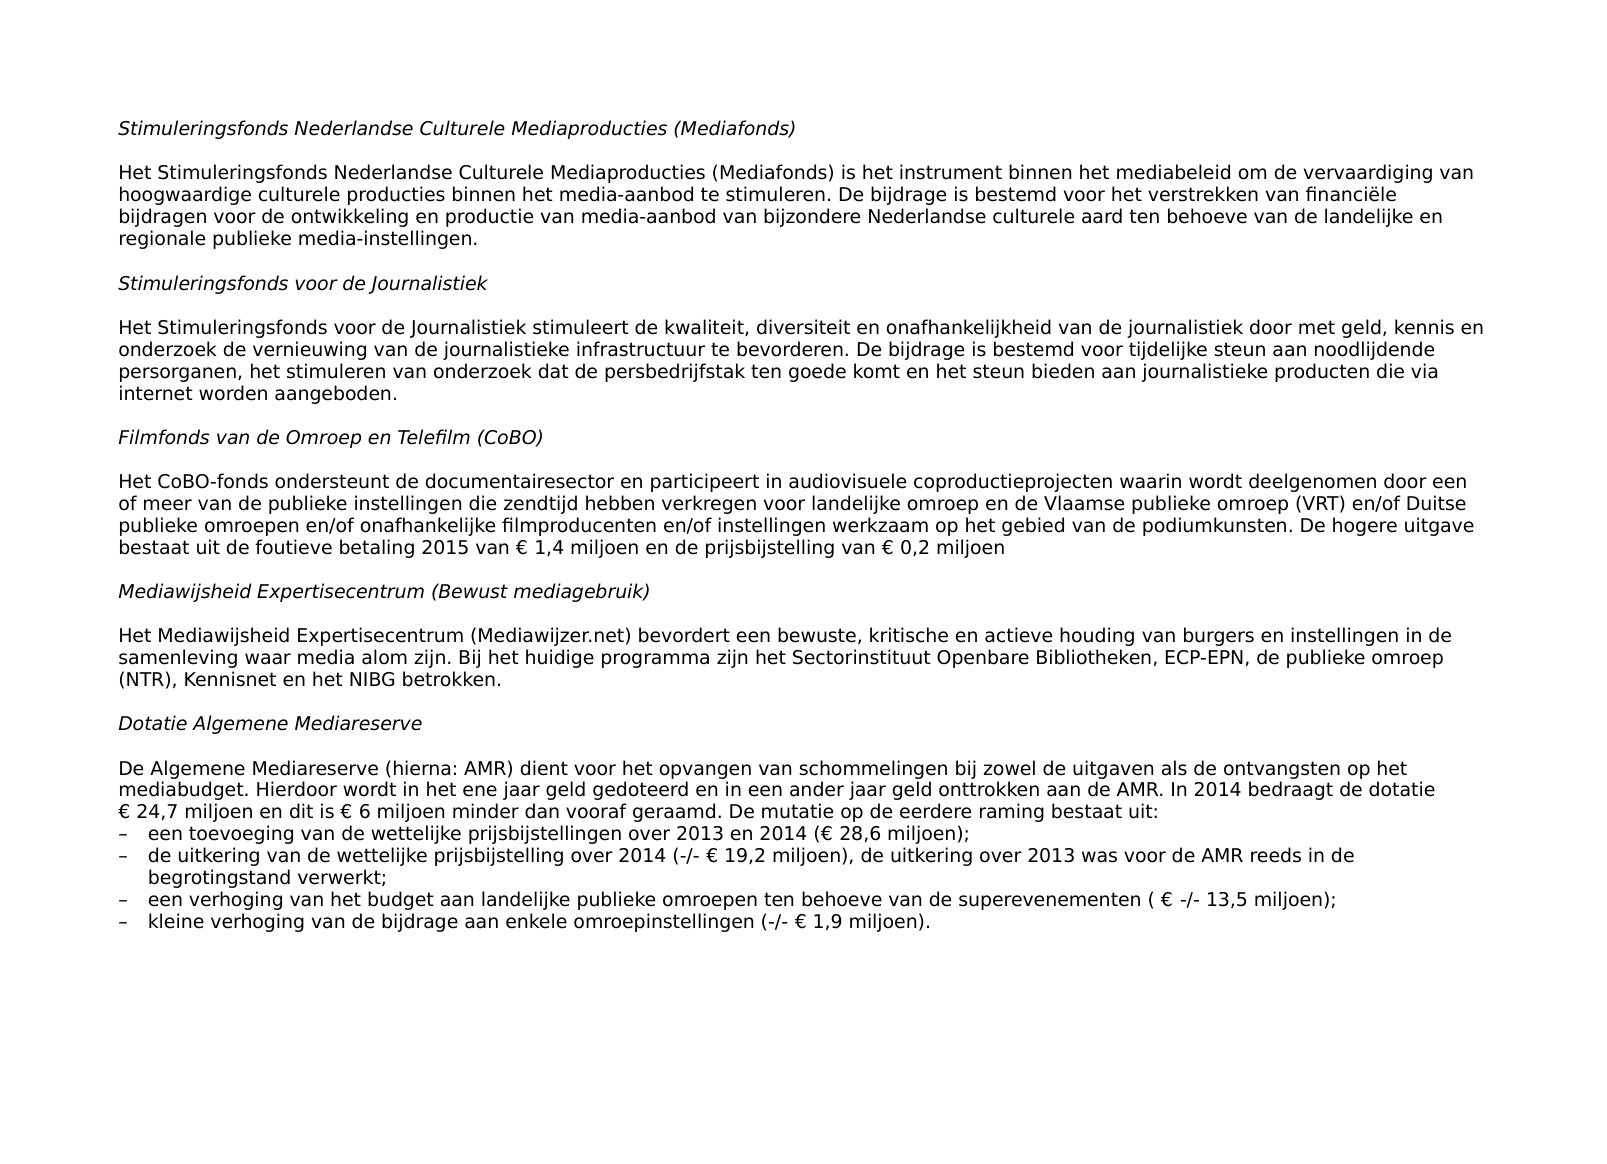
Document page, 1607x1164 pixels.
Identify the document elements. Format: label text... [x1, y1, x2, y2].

subtitle Filmfonds van de Omroep en Telefilm (CoBO) [118, 427, 1488, 449]
text Het Mediawijsheid Expertisecentrum (Mediawijzer.net) bevordert een bewuste, kritische en actieve houding van burgers en instellingen in de samenleving waar media alom zijn. Bij het huidige programma zijn het Sectorinstituut Openbare Bibliotheken, ECP-EPN, de publieke omroep (NTR), Kennisnet en het NIBG betrokken. [118, 625, 1488, 691]
subtitle Mediawijsheid Expertisecentrum (Bewust mediagebruik) [118, 581, 1488, 603]
text De Algemene Mediareserve (hierna: AMR) dient voor het opvangen van schommelingen bij zowel de uitgaven als de ontvangsten op het mediabudget. Hierdoor wordt in het ene jaar geld gedoteerd en in een ander jaar geld onttrokken aan de AMR. In 2014 bedraagt de dotatie € 24,7 miljoen en dit is € 6 miljoen minder dan vooraf geraamd. De mutatie op de eerdere raming bestaat uit: [118, 757, 1488, 823]
text – de uitkering van de wettelijke prijsbijstelling over 2014 (-/- € 19,2 miljoen), de uitkering over 2013 was voor de AMR reeds in de begrotingstand verwerkt; [118, 845, 1488, 889]
text – kleine verhoging van de bijdrage aan enkele omroepinstellingen (-/- € 1,9 miljoen). [118, 911, 1488, 933]
text Het Stimuleringsfonds voor de Journalistiek stimuleert de kwaliteit, diversiteit en onafhankelijkheid van de journalistiek door met geld, kennis en onderzoek de vernieuwing van de journalistieke infrastructuur te bevorderen. De bijdrage is bestemd voor tijdelijke steun aan noodlijdende persorganen, het stimuleren van onderzoek dat de persbedrijfstak ten goede komt en het steun bieden aan journalistieke producten die via internet worden aangeboden. [118, 317, 1488, 404]
subtitle Dotatie Algemene Mediareserve [118, 713, 1488, 735]
text Het CoBO-fonds ondersteunt de documentairesector en participeert in audiovisuele coproductieprojecten waarin wordt deelgenomen door een of meer van de publieke instellingen die zendtijd hebben verkregen voor landelijke omroep en de Vlaamse publieke omroep (VRT) en/of Duitse publieke omroepen en/of onafhankelijke filmproducenten en/of instellingen werkzaam op het gebied van de podiumkunsten. De hogere uitgave bestaat uit de foutieve betaling 2015 van € 1,4 miljoen en de prijsbijstelling van € 0,2 miljoen [118, 471, 1488, 559]
text Het Stimuleringsfonds Nederlandse Culturele Mediaproducties (Mediafonds) is het instrument binnen het mediabeleid om de vervaardiging van hoogwaardige culturele producties binnen het media-aanbod te stimuleren. De bijdrage is bestemd voor het verstrekken van financiële bijdragen voor de ontwikkeling en productie van media-aanbod van bijzondere Nederlandse culturele aard ten behoeve van de landelijke en regionale publieke media-instellingen. [118, 162, 1488, 250]
text – een toevoeging van de wettelijke prijsbijstellingen over 2013 en 2014 (€ 28,6 miljoen); [118, 823, 1488, 845]
subtitle Stimuleringsfonds voor de Journalistiek [118, 272, 1488, 294]
subtitle Stimuleringsfonds Nederlandse Culturele Mediaproducties (Mediafonds) [118, 118, 1488, 140]
text – een verhoging van het budget aan landelijke publieke omroepen ten behoeve van de superevenementen ( € -/- 13,5 miljoen); [118, 889, 1488, 911]
